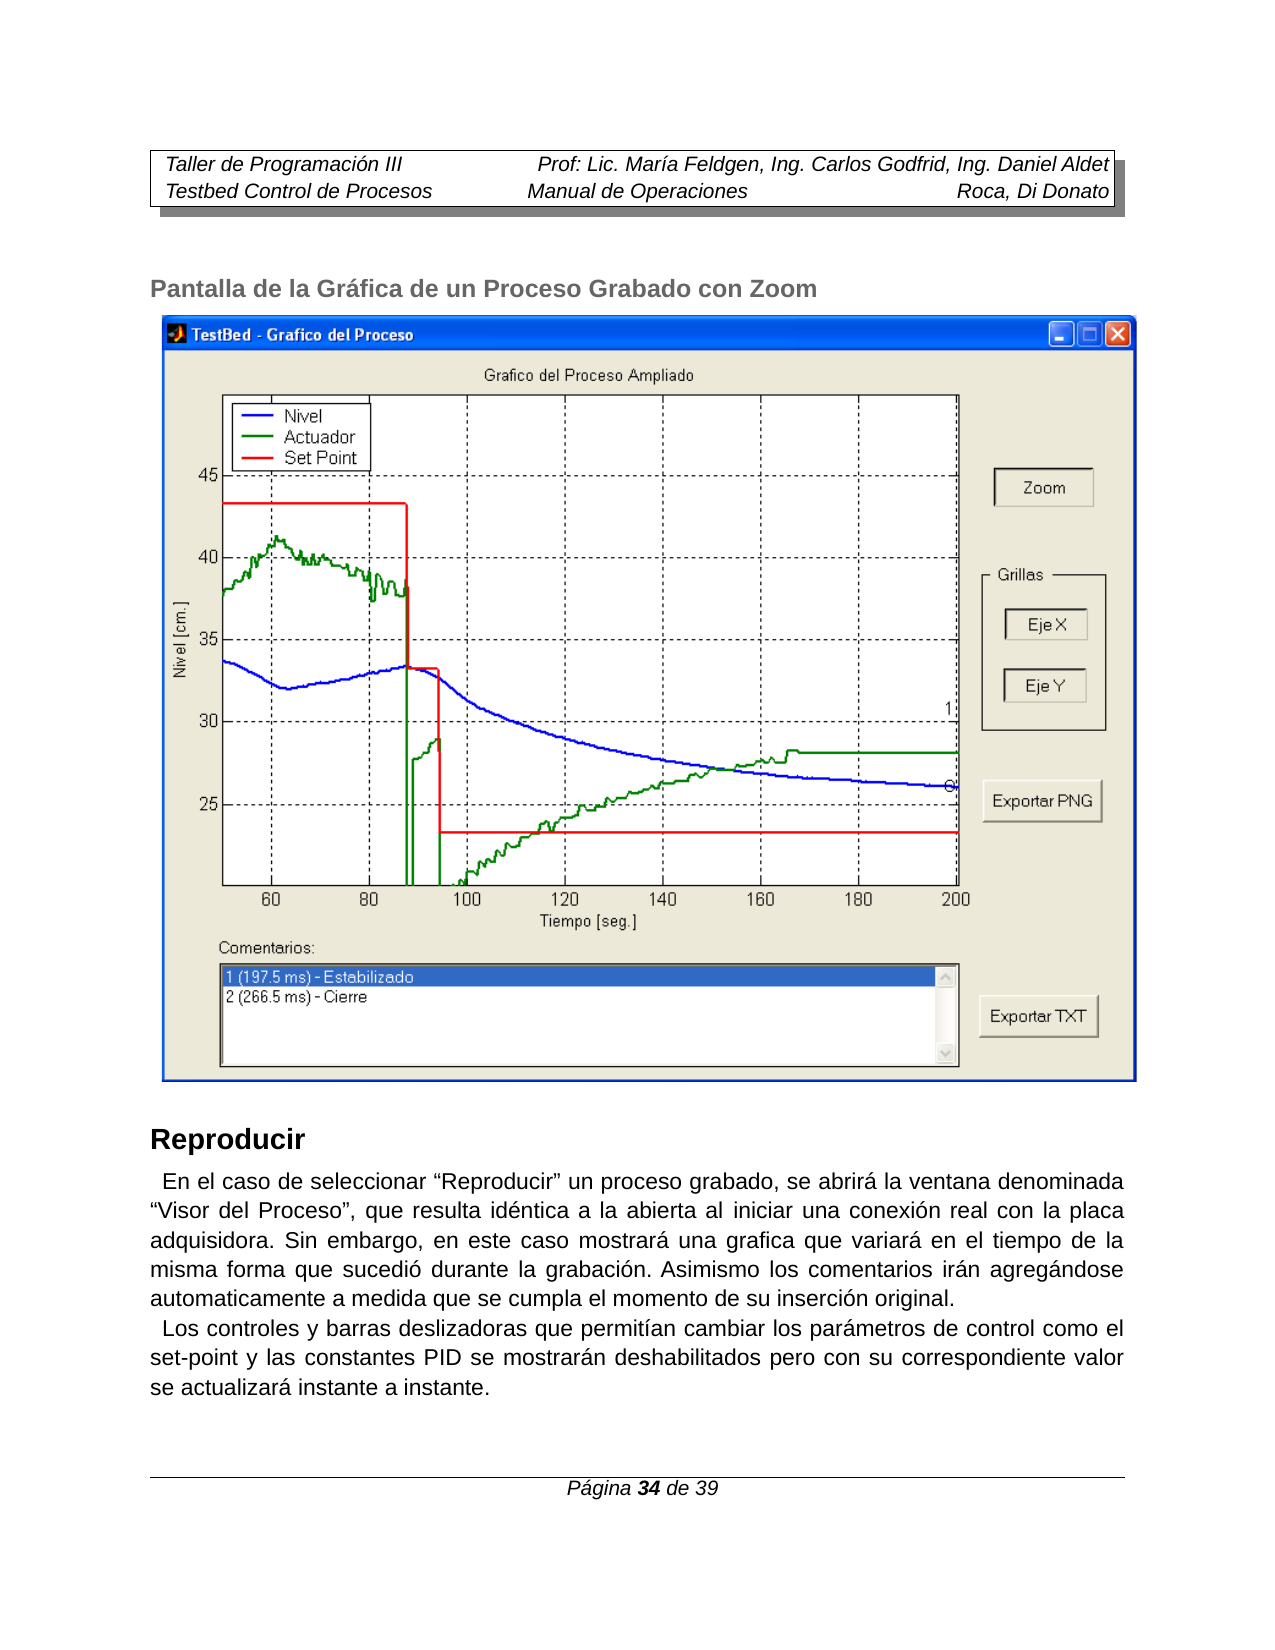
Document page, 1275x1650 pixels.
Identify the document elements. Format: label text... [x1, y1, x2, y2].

text En el caso de seleccionar “Reproducir” un proceso grabado, se abrirá la ventana denominada “Visor del Proceso”, que resulta idéntica a la abierta al iniciar una conexión real con la placa adquisidora. Sin embargo, en este caso mostrará una grafica que variará en el tiempo de la misma forma que sucedió durante la grabación. Asimismo los comentarios irán agregándose automaticamente a medida que se cumpla el momento de su inserción original. [150, 1169, 1125, 1312]
subtitle Pantalla de la Gráfica de un Proceso Grabado con Zoom [150, 275, 1125, 303]
picture [161, 315, 1137, 1082]
text Los controles y barras deslizadoras que permitían cambiar los parámetros de control como el set-point y las constantes PID se mostrarán deshabilitados pero con su correspondiente valor se actualizará instante a instante. [150, 1316, 1125, 1400]
subtitle Reproducir [150, 1123, 1125, 1156]
